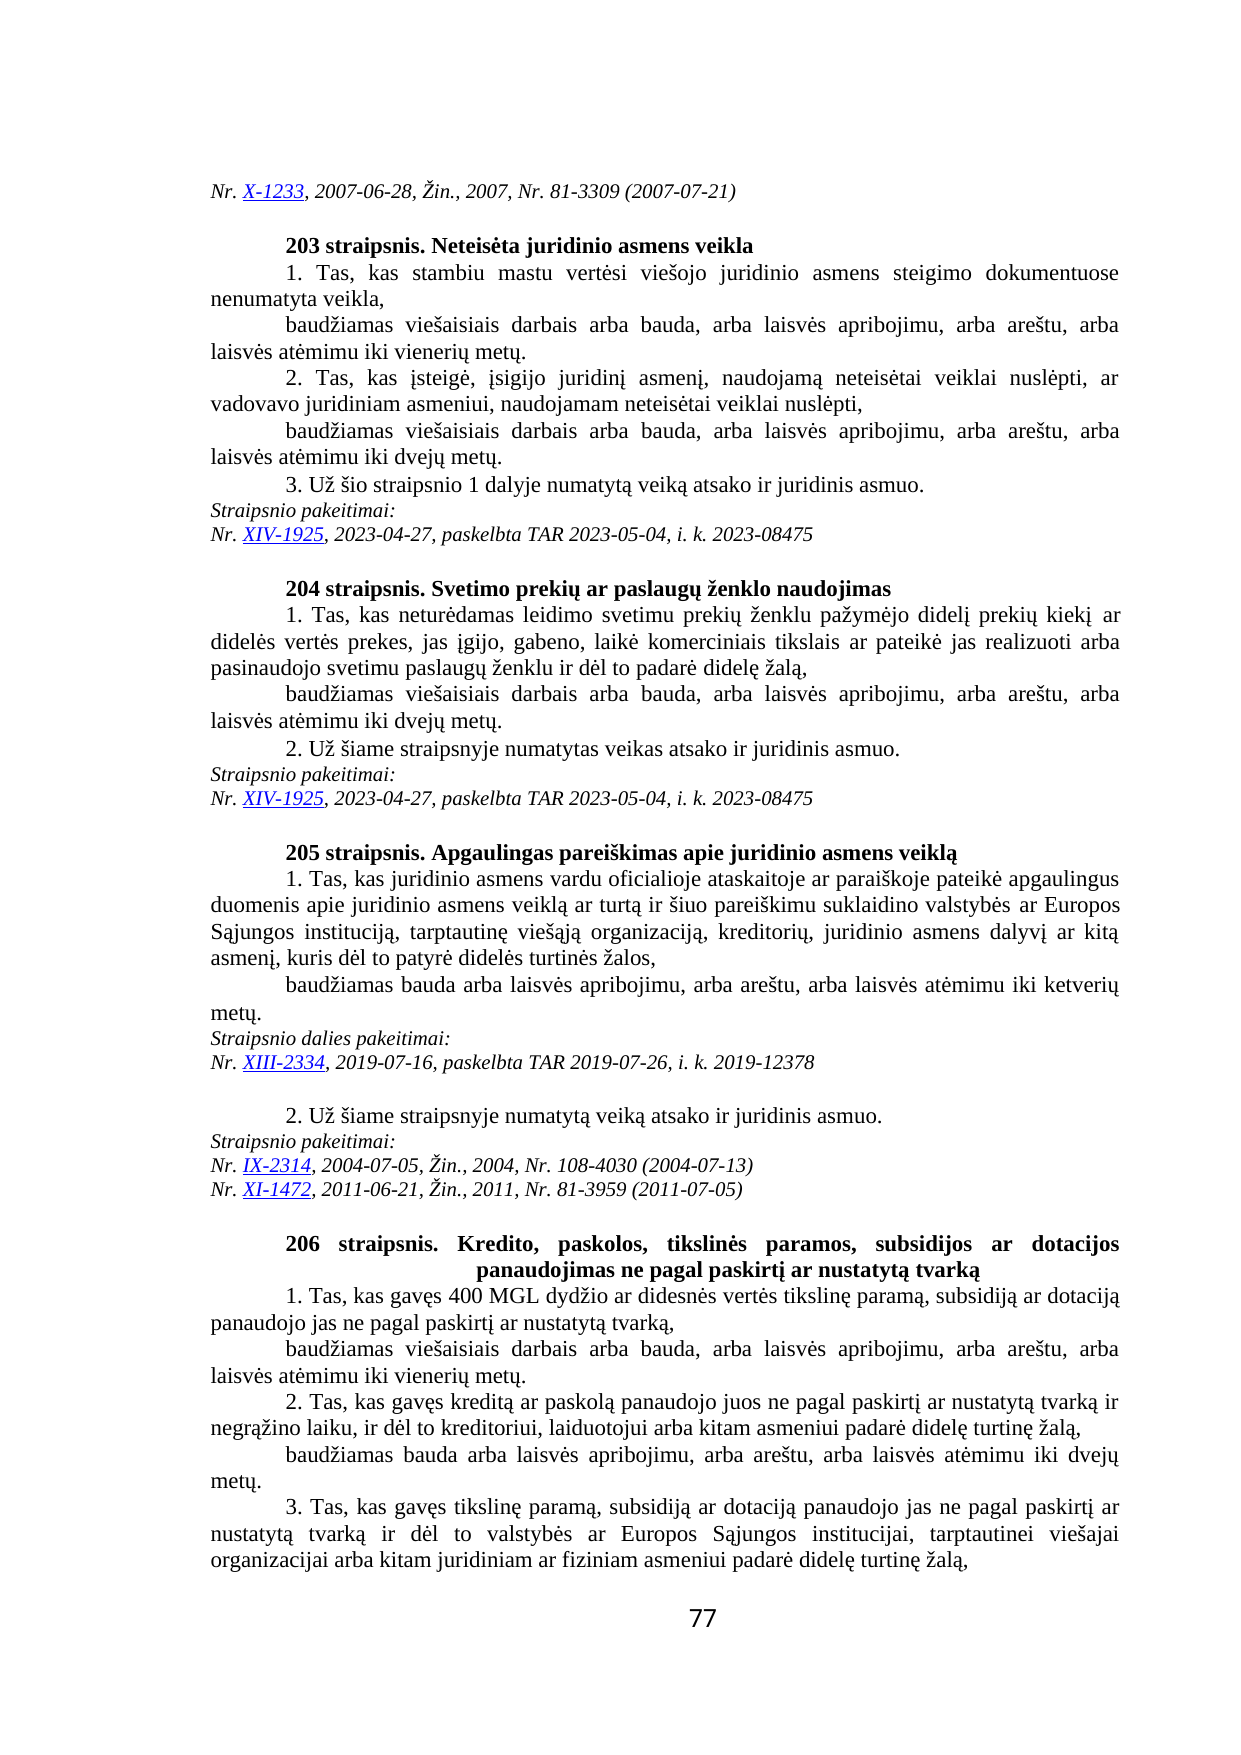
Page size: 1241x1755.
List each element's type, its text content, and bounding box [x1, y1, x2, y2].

text Nr. XIV-1925, 2023-04-27, paskelbta TAR 2023-05-04, i. k. 2023-08475 [210, 786, 1120, 810]
text Straipsnio pakeitimai: [210, 762, 1120, 786]
text 2. Už šiame straipsnyje numatytą veiką atsako ir juridinis asmuo. [210, 1103, 1120, 1129]
text 2. Už šiame straipsnyje numatytas veikas atsako ir juridinis asmuo. [210, 733, 1120, 762]
text 1. Tas, kas stambiu mastu vertėsi viešojo juridinio asmens steigimo dokumentuose nenumatyta veikla, [210, 259, 1120, 311]
text 203 straipsnis. Neteisėta juridinio asmens veikla [210, 232, 1120, 259]
text 2. Tas, kas įsteigė, įsigijo juridinį asmenį, naudojamą neteisėtai veiklai nuslėpti, ar vadovavo juridiniam asmeniui, naudojamam neteisėtai veiklai nuslėpti, [210, 364, 1120, 417]
text Nr. IX-2314, 2004-07-05, Žin., 2004, Nr. 108-4030 (2004-07-13) [210, 1153, 1120, 1177]
text Straipsnio pakeitimai: [210, 1129, 1120, 1153]
text 1. Tas, kas juridinio asmens vardu oficialioje ataskaitoje ar paraiškoje pateikė apgaulingus duomenis apie juridinio asmens veiklą ar turtą ir šiuo pareiškimu suklaidino valstybės ar Europos Sąjungos instituciją, tarptautinę viešąją organizaciją, kreditorių, juridinio asmens dalyvį ar kitą asmenį, kuris dėl to patyrė didelės turtinės žalos, [210, 865, 1120, 971]
text baudžiamas bauda arba laisvės apribojimu, arba areštu, arba laisvės atėmimu iki ketverių metų. [210, 971, 1120, 1026]
text Nr. XIV-1925, 2023-04-27, paskelbta TAR 2023-05-04, i. k. 2023-08475 [210, 522, 1120, 546]
text 3. Tas, kas gavęs tikslinę paramą, subsidiją ar dotaciją panaudojo jas ne pagal paskirtį ar nustatytą tvarką ir dėl to valstybės ar Europos Sąjungos institucijai, tarptautinei viešajai organizacijai arba kitam juridiniam ar fiziniam asmeniui padarė didelę turtinę žalą, [210, 1493, 1120, 1572]
text 205 straipsnis. Apgaulingas pareiškimas apie juridinio asmens veiklą [210, 839, 1120, 865]
text Straipsnio dalies pakeitimai: [210, 1026, 1120, 1050]
text Nr. XIII-2334, 2019-07-16, paskelbta TAR 2019-07-26, i. k. 2019-12378 [210, 1050, 1120, 1074]
text 1. Tas, kas gavęs 400 MGL dydžio ar didesnės vertės tikslinę paramą, subsidiją ar dotaciją panaudojo jas ne pagal paskirtį ar nustatytą tvarką, [210, 1283, 1120, 1335]
text Nr. XI-1472, 2011-06-21, Žin., 2011, Nr. 81-3959 (2011-07-05) [210, 1177, 1120, 1201]
text 204 straipsnis. Svetimo prekių ar paslaugų ženklo naudojimas [210, 575, 1120, 601]
text baudžiamas viešaisiais darbais arba bauda, arba laisvės apribojimu, arba areštu, arba laisvės atėmimu iki dvejų metų. [210, 417, 1120, 469]
text baudžiamas viešaisiais darbais arba bauda, arba laisvės apribojimu, arba areštu, arba laisvės atėmimu iki vienerių metų. [210, 1335, 1120, 1388]
text baudžiamas viešaisiais darbais arba bauda, arba laisvės apribojimu, arba areštu, arba laisvės atėmimu iki dvejų metų. [210, 681, 1120, 733]
text Nr. X-1233, 2007-06-28, Žin., 2007, Nr. 81-3309 (2007-07-21) [210, 179, 1120, 203]
text 2. Tas, kas gavęs kreditą ar paskolą panaudojo juos ne pagal paskirtį ar nustatytą tvarką ir negrąžino laiku, ir dėl to kreditoriui, laiduotojui arba kitam asmeniui padarė didelę turtinę žalą, [210, 1388, 1120, 1441]
text Straipsnio pakeitimai: [210, 498, 1120, 522]
text 3. Už šio straipsnio 1 dalyje numatytą veiką atsako ir juridinis asmuo. [210, 469, 1120, 498]
text 206 straipsnis. Kredito, paskolos, tikslinės paramos, subsidijos ar dotacijos panaudojimas ne pagal paskirtį ar nustatytą tvarką [285, 1230, 1120, 1283]
text baudžiamas viešaisiais darbais arba bauda, arba laisvės apribojimu, arba areštu, arba laisvės atėmimu iki vienerių metų. [210, 311, 1120, 364]
text 1. Tas, kas neturėdamas leidimo svetimu prekių ženklu pažymėjo didelį prekių kiekį ar didelės vertės prekes, jas įgijo, gabeno, laikė komerciniais tikslais ar pateikė jas realizuoti arba pasinaudojo svetimu paslaugų ženklu ir dėl to padarė didelę žalą, [210, 601, 1120, 681]
text baudžiamas bauda arba laisvės apribojimu, arba areštu, arba laisvės atėmimu iki dvejų metų. [210, 1441, 1120, 1493]
